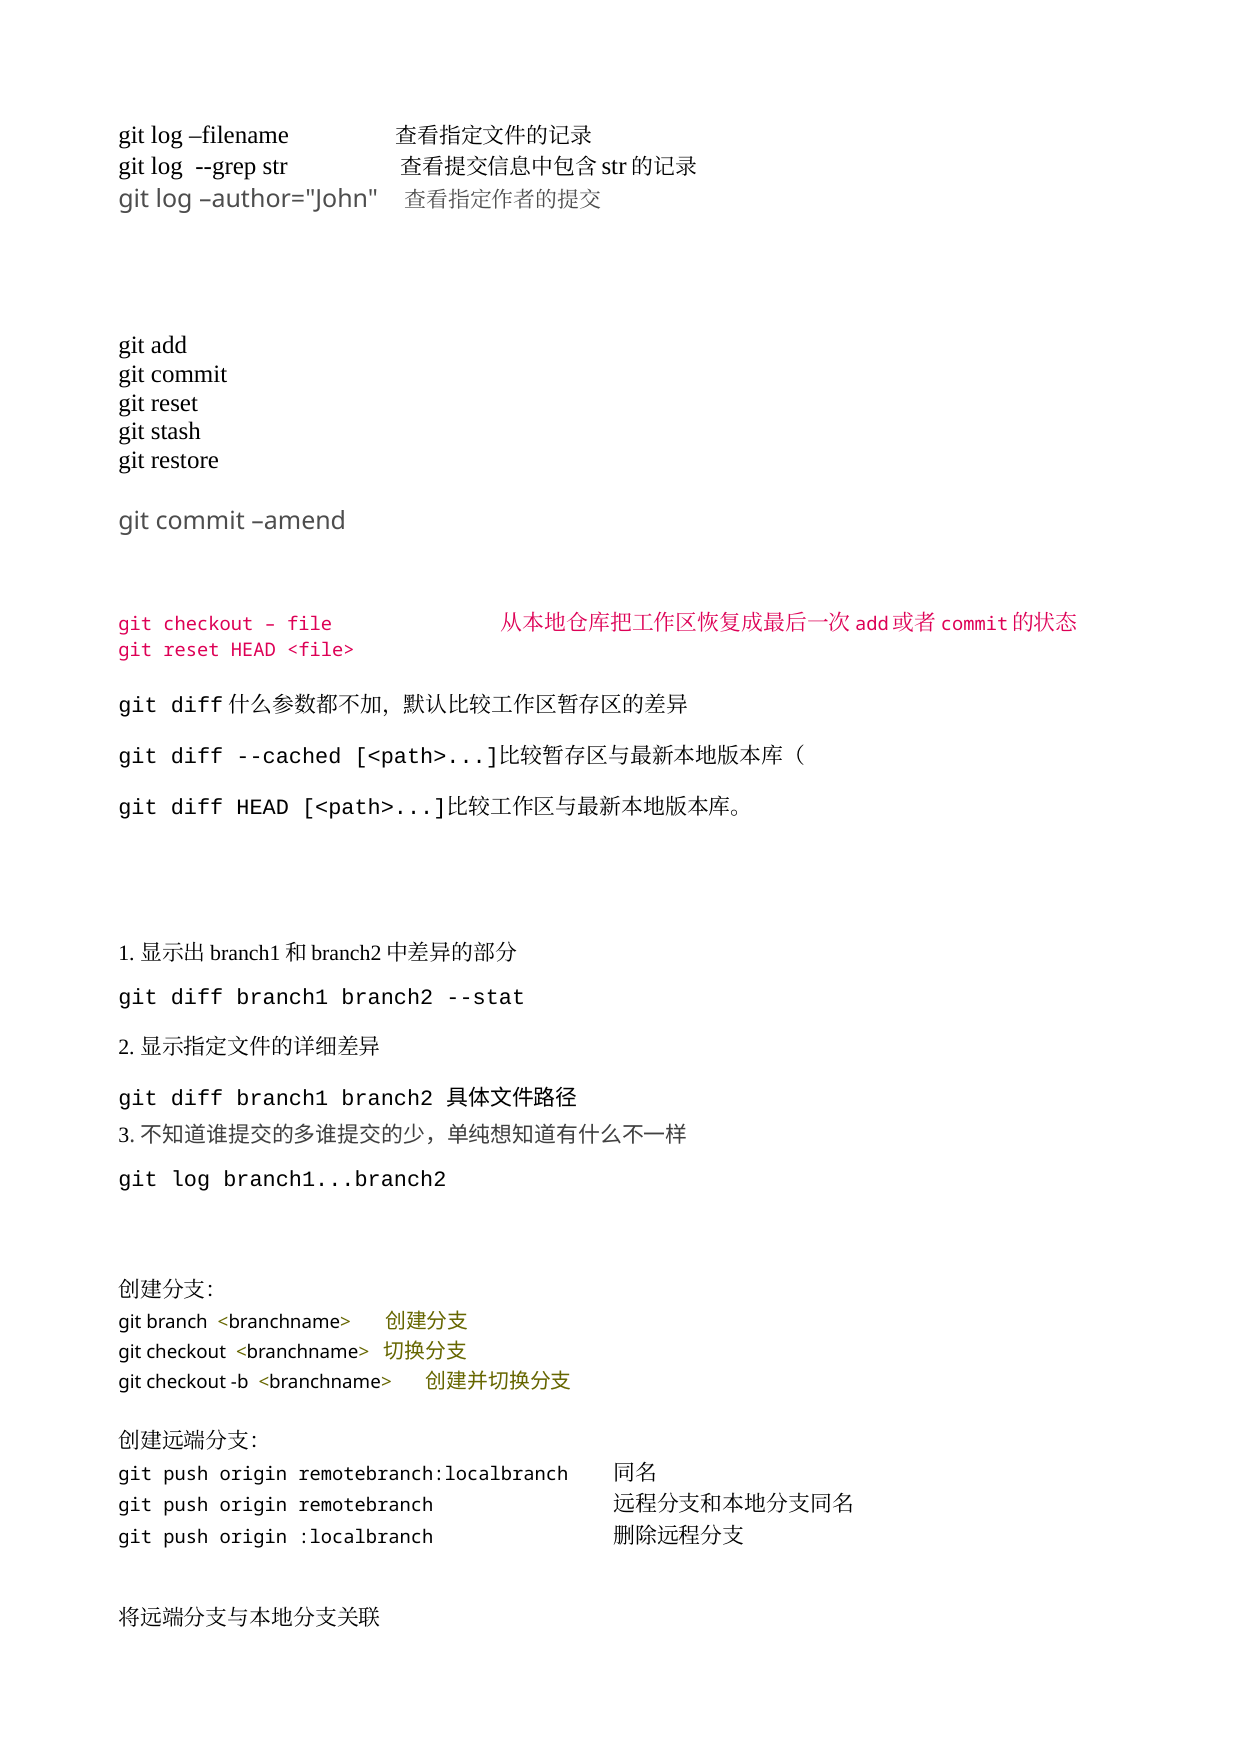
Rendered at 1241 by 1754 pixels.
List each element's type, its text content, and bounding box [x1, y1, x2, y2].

text git diff HEAD [<path>...]比较工作区与最新本地版本库。 [118, 789, 1122, 821]
text git log branch1...branch2 [118, 1168, 1122, 1193]
text git diff branch1 branch2 具体文件路径 3. 不知道谁提交的多谁提交的少，单纯想知道有什么不一样 [118, 1080, 1122, 1148]
text git log --grep str 查看提交信息中包含str的记录 [118, 149, 1122, 181]
text git stash [118, 416, 1122, 445]
text git checkout -b <branchname> 创建并切换分支 [118, 1364, 1122, 1395]
text 2. 显示指定文件的详细差异 [118, 1029, 1122, 1061]
text git checkout – file 从本地仓库把工作区恢复成最后一次add或者commit的状态 [118, 605, 1122, 636]
text git push origin :localbranch 删除远程分支 [118, 1518, 1122, 1549]
text git diff 什么参数都不加，默认比较工作区暂存区的差异 [118, 687, 1122, 719]
text git checkout <branchname> 切换分支 [118, 1334, 1122, 1364]
text git reset HEAD <file> [118, 636, 1122, 662]
text git log –author="John" 查看指定作者的提交 [118, 181, 1122, 215]
text 1. 显示出branch1和branch2中差异的部分 [118, 936, 1122, 967]
text git branch <branchname> 创建分支 [118, 1304, 1122, 1334]
text git reset [118, 388, 1122, 416]
text git restore [118, 445, 1122, 474]
text 创建分支： [118, 1273, 1122, 1304]
text git log –filename 查看指定文件的记录 [118, 118, 1122, 149]
text git commit –amend [118, 503, 1122, 537]
text git push origin remotebranch:localbranch 同名 [118, 1455, 1122, 1486]
text git diff branch1 branch2 --stat [118, 986, 1122, 1011]
text git commit [118, 359, 1122, 388]
text git push origin remotebranch 远程分支和本地分支同名 [118, 1486, 1122, 1518]
text 将远端分支与本地分支关联 [118, 1600, 1122, 1632]
text git diff --cached [<path>...]比较暂存区与最新本地版本库（ [118, 738, 1122, 770]
text git add [118, 330, 1122, 359]
text 创建远端分支： [118, 1423, 1122, 1455]
